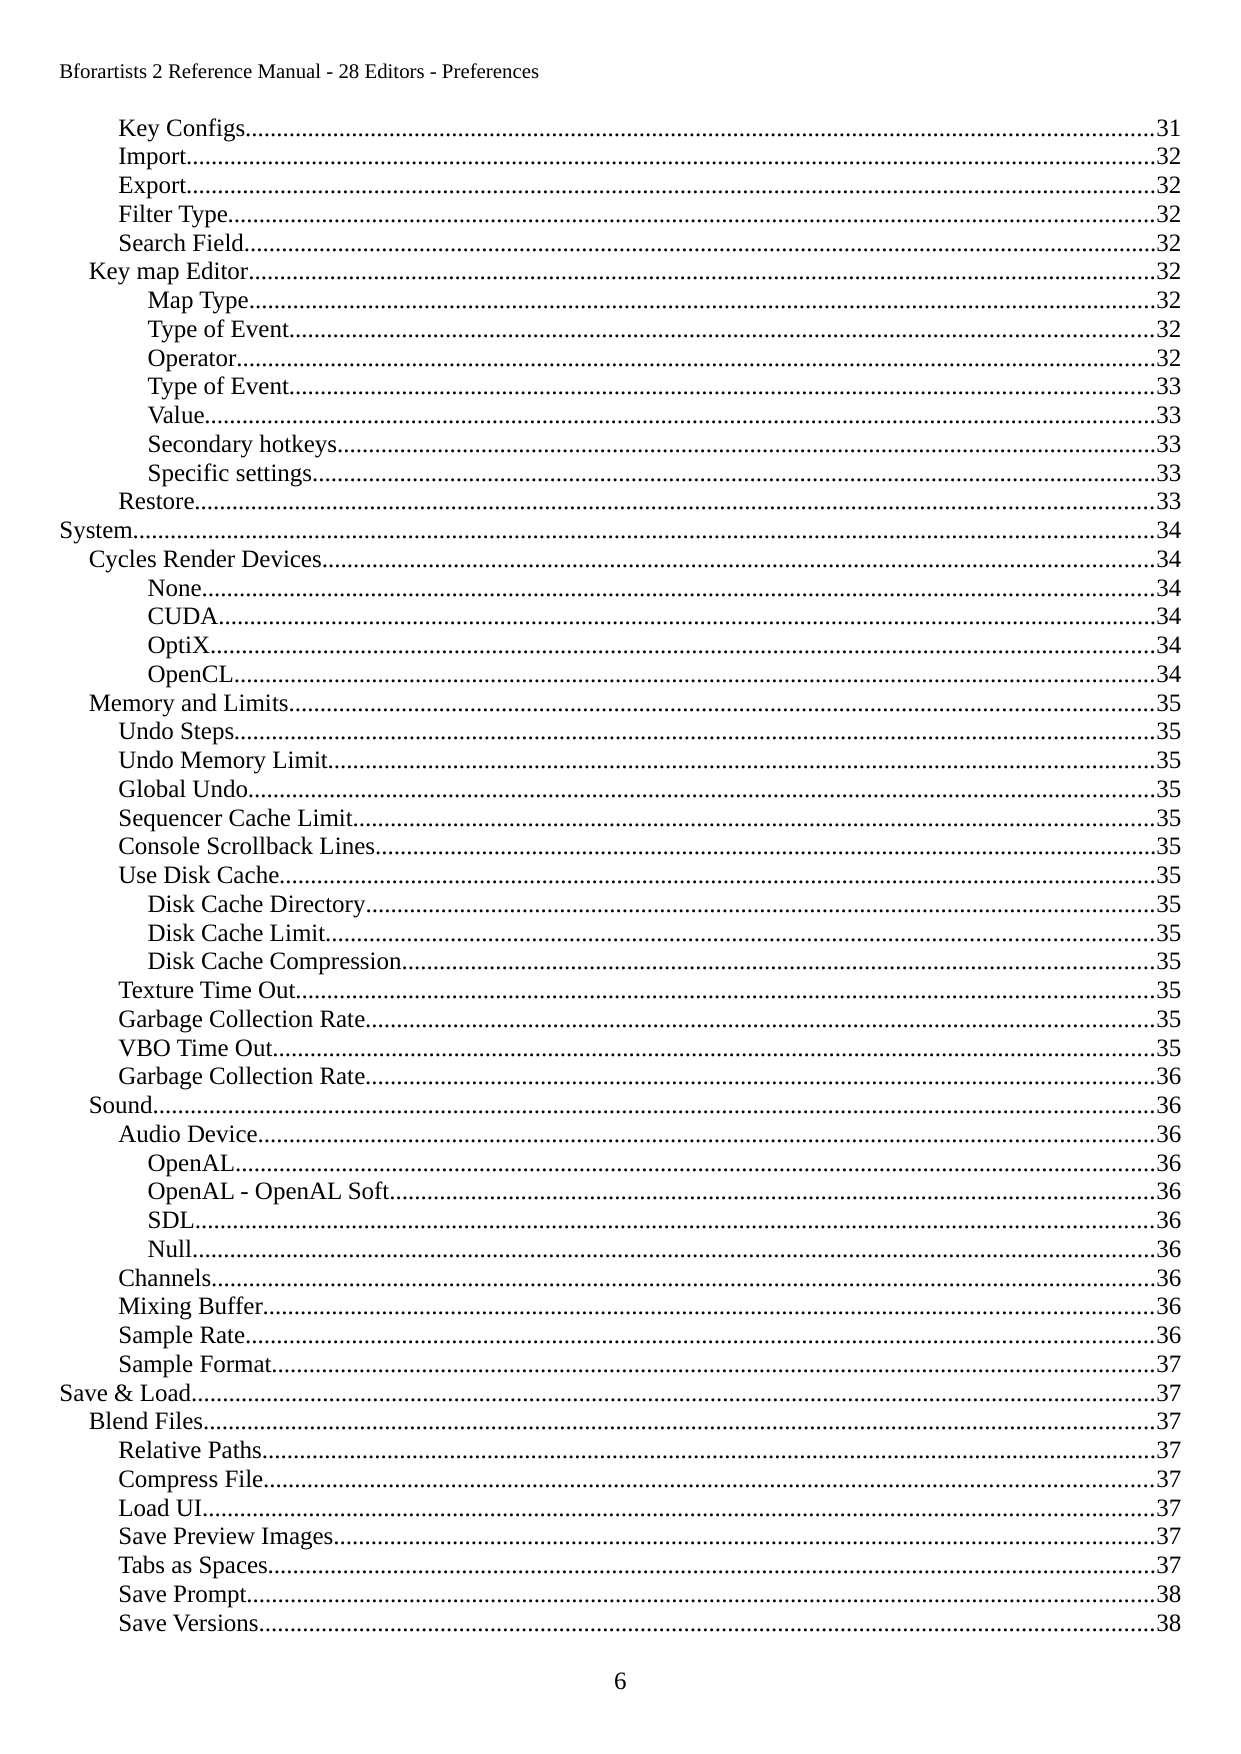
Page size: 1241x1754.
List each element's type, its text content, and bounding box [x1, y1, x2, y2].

text Mixing Buffer 36 [118, 1291, 1181, 1320]
text Save & Load 37 [59, 1378, 1181, 1406]
text Type of Event 33 [147, 371, 1181, 400]
text Undo Steps 35 [118, 716, 1181, 745]
text Relative Paths 37 [118, 1435, 1181, 1464]
text Search Field 32 [118, 228, 1181, 256]
text Disk Cache Directory 35 [147, 889, 1181, 918]
text None 34 [147, 573, 1181, 601]
text Restore 33 [118, 486, 1181, 515]
text Sample Rate 36 [118, 1320, 1181, 1349]
text OpenCL 34 [147, 659, 1181, 688]
text Operator 32 [147, 343, 1181, 371]
text Disk Cache Limit 35 [147, 918, 1181, 946]
text Global Undo 35 [118, 774, 1181, 803]
text Tabs as Spaces 37 [118, 1550, 1181, 1579]
text Compress File 37 [118, 1464, 1181, 1493]
text SDL 36 [147, 1205, 1181, 1234]
text Channels 36 [118, 1263, 1181, 1291]
text OpenAL 36 [147, 1148, 1181, 1176]
text Undo Memory Limit 35 [118, 745, 1181, 774]
text Load UI 37 [118, 1493, 1181, 1521]
text Sound 36 [88, 1090, 1181, 1119]
text Null 36 [147, 1234, 1181, 1263]
text Save Preview Images 37 [118, 1521, 1181, 1550]
text Audio Device 36 [118, 1119, 1181, 1148]
text VBO Time Out 35 [118, 1033, 1181, 1061]
text Sample Format 37 [118, 1349, 1181, 1378]
text Key map Editor 32 [88, 256, 1181, 285]
text Garbage Collection Rate 35 [118, 1004, 1181, 1033]
text Type of Event 32 [147, 314, 1181, 343]
text Disk Cache Compression 35 [147, 946, 1181, 975]
text Filter Type 32 [118, 199, 1181, 228]
text Garbage Collection Rate 36 [118, 1061, 1181, 1090]
text Secondary hotkeys 33 [147, 429, 1181, 458]
text Save Versions 38 [118, 1608, 1181, 1636]
text OptiX 34 [147, 630, 1181, 659]
text Import 32 [118, 141, 1181, 170]
text Cycles Render Devices 34 [88, 544, 1181, 573]
text Sequencer Cache Limit 35 [118, 803, 1181, 831]
text Value 33 [147, 400, 1181, 429]
text Key Configs 31 [118, 113, 1181, 141]
text Save Prompt 38 [118, 1579, 1181, 1608]
text Use Disk Cache 35 [118, 860, 1181, 889]
text System 34 [59, 515, 1181, 544]
text Map Type 32 [147, 285, 1181, 314]
text CUDA 34 [147, 601, 1181, 630]
text Console Scrollback Lines 35 [118, 831, 1181, 860]
text Texture Time Out 35 [118, 975, 1181, 1004]
text Blend Files 37 [88, 1406, 1181, 1435]
text OpenAL - OpenAL Soft 36 [147, 1176, 1181, 1205]
text Memory and Limits 35 [88, 688, 1181, 716]
text Export 32 [118, 170, 1181, 199]
text Specific settings 33 [147, 458, 1181, 486]
